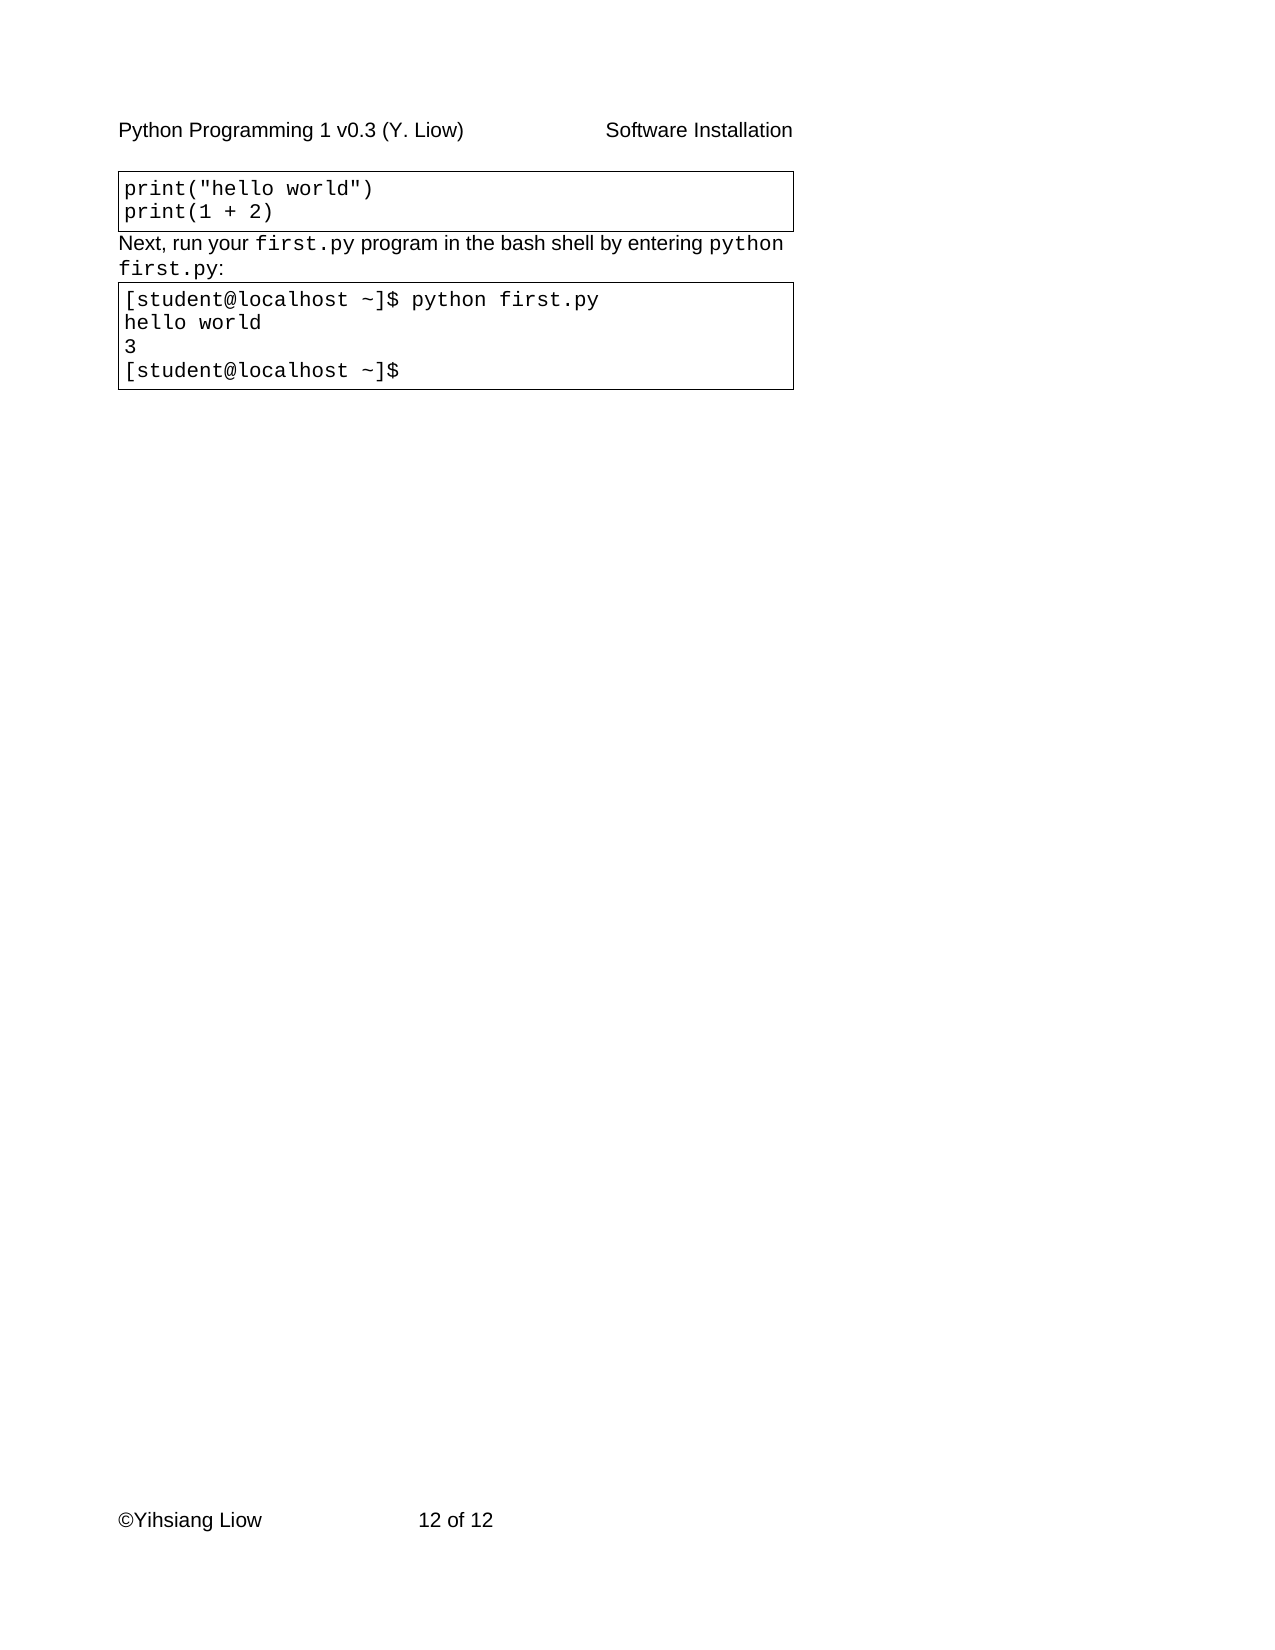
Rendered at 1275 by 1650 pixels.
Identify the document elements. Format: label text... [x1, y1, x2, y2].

text Next, run your first.py program in the bash shell by entering python first.py: [118, 232, 793, 282]
table_header print("hello world") print(1 + 2) [119, 172, 793, 231]
table_header [student@localhost ~]$ python first.py hello world 3 [student@localhost ~]$ [119, 283, 793, 389]
